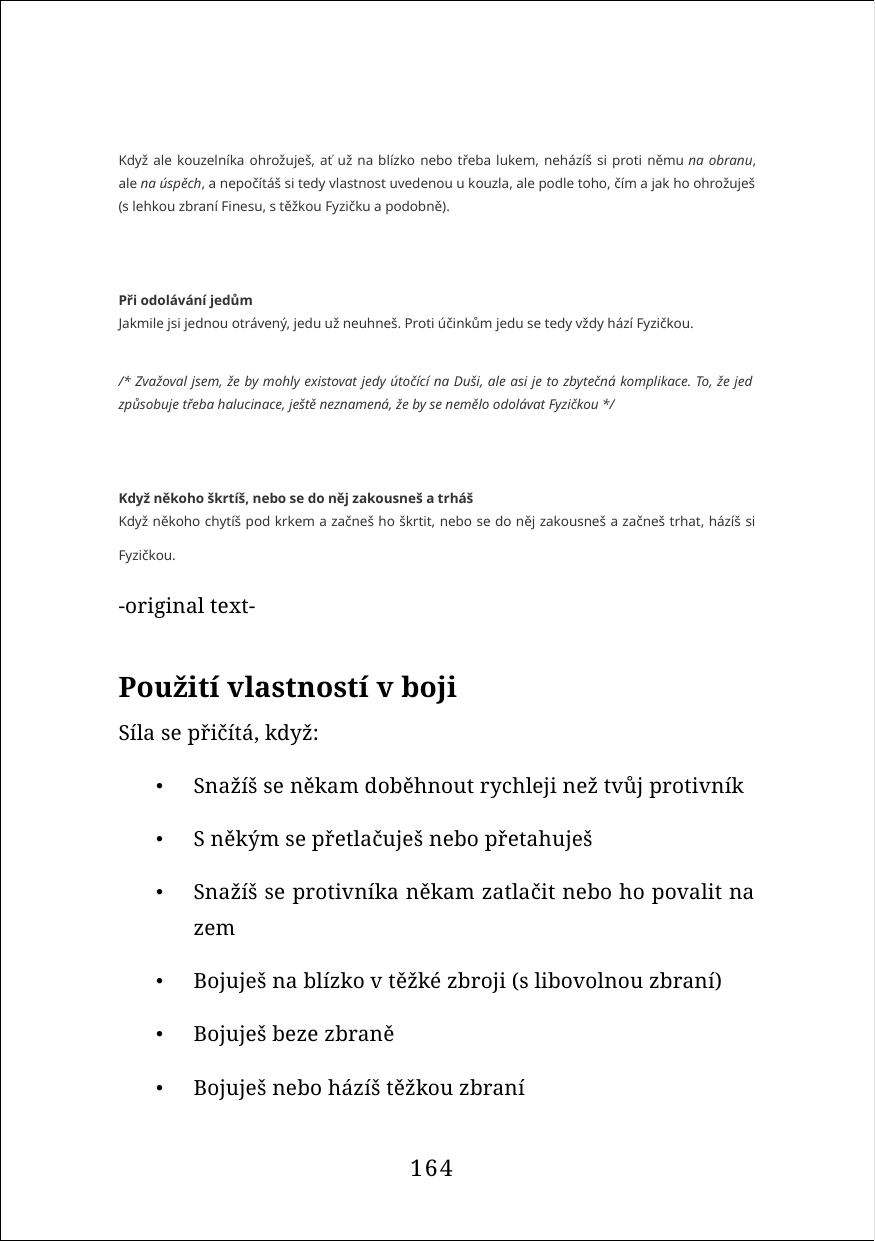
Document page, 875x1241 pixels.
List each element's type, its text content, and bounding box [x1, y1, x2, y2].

list Snažíš se někam doběhnout rychleji než tvůj protivník [156, 771, 756, 799]
text Když ale kouzelníka ohrožuješ, ať už na blízko nebo třeba lukem, neházíš si proti němu na obranu, ale na úspěch, a nepočítáš si tedy vlastnost uvedenou u kouzla, ale podle toho, čím a jak ho ohrožuješ (s lehkou zbraní Finesu, s těžkou Fyzičku a podobně). Při odolávání jedům Jakmile jsi jednou otrávený, jedu už neuhneš. Proti účinkům jedu se tedy vždy hází Fyzičkou. /* Zvažoval jsem, že by mohly existovat jedy útočící na Duši, ale asi je to zbytečná komplikace. To, že jed způsobuje třeba halucinace, ještě neznamená, že by se nemělo odolávat Fyzičkou */ Když někoho škrtíš, nebo se do něj zakousneš a trháš Když někoho chytíš pod krkem a začneš ho škrtit, nebo se do něj zakousneš a začneš trhat, házíš si Fyzičkou. [118, 118, 756, 566]
subtitle Použití vlastností v boji [118, 668, 756, 706]
text Síla se přičítá, když: [118, 718, 756, 746]
list Bojuješ na blízko v těžké zbroji (s libovolnou zbraní) [156, 966, 756, 995]
list S někým se přetlačuješ nebo přetahuješ [156, 824, 756, 853]
list Bojuješ beze zbraně [156, 1019, 756, 1048]
text -original text- [118, 591, 756, 619]
list Snažíš se protivníka někam zatlačit nebo ho povalit na zem [156, 877, 756, 941]
list Bojuješ nebo házíš těžkou zbraní [156, 1073, 756, 1101]
